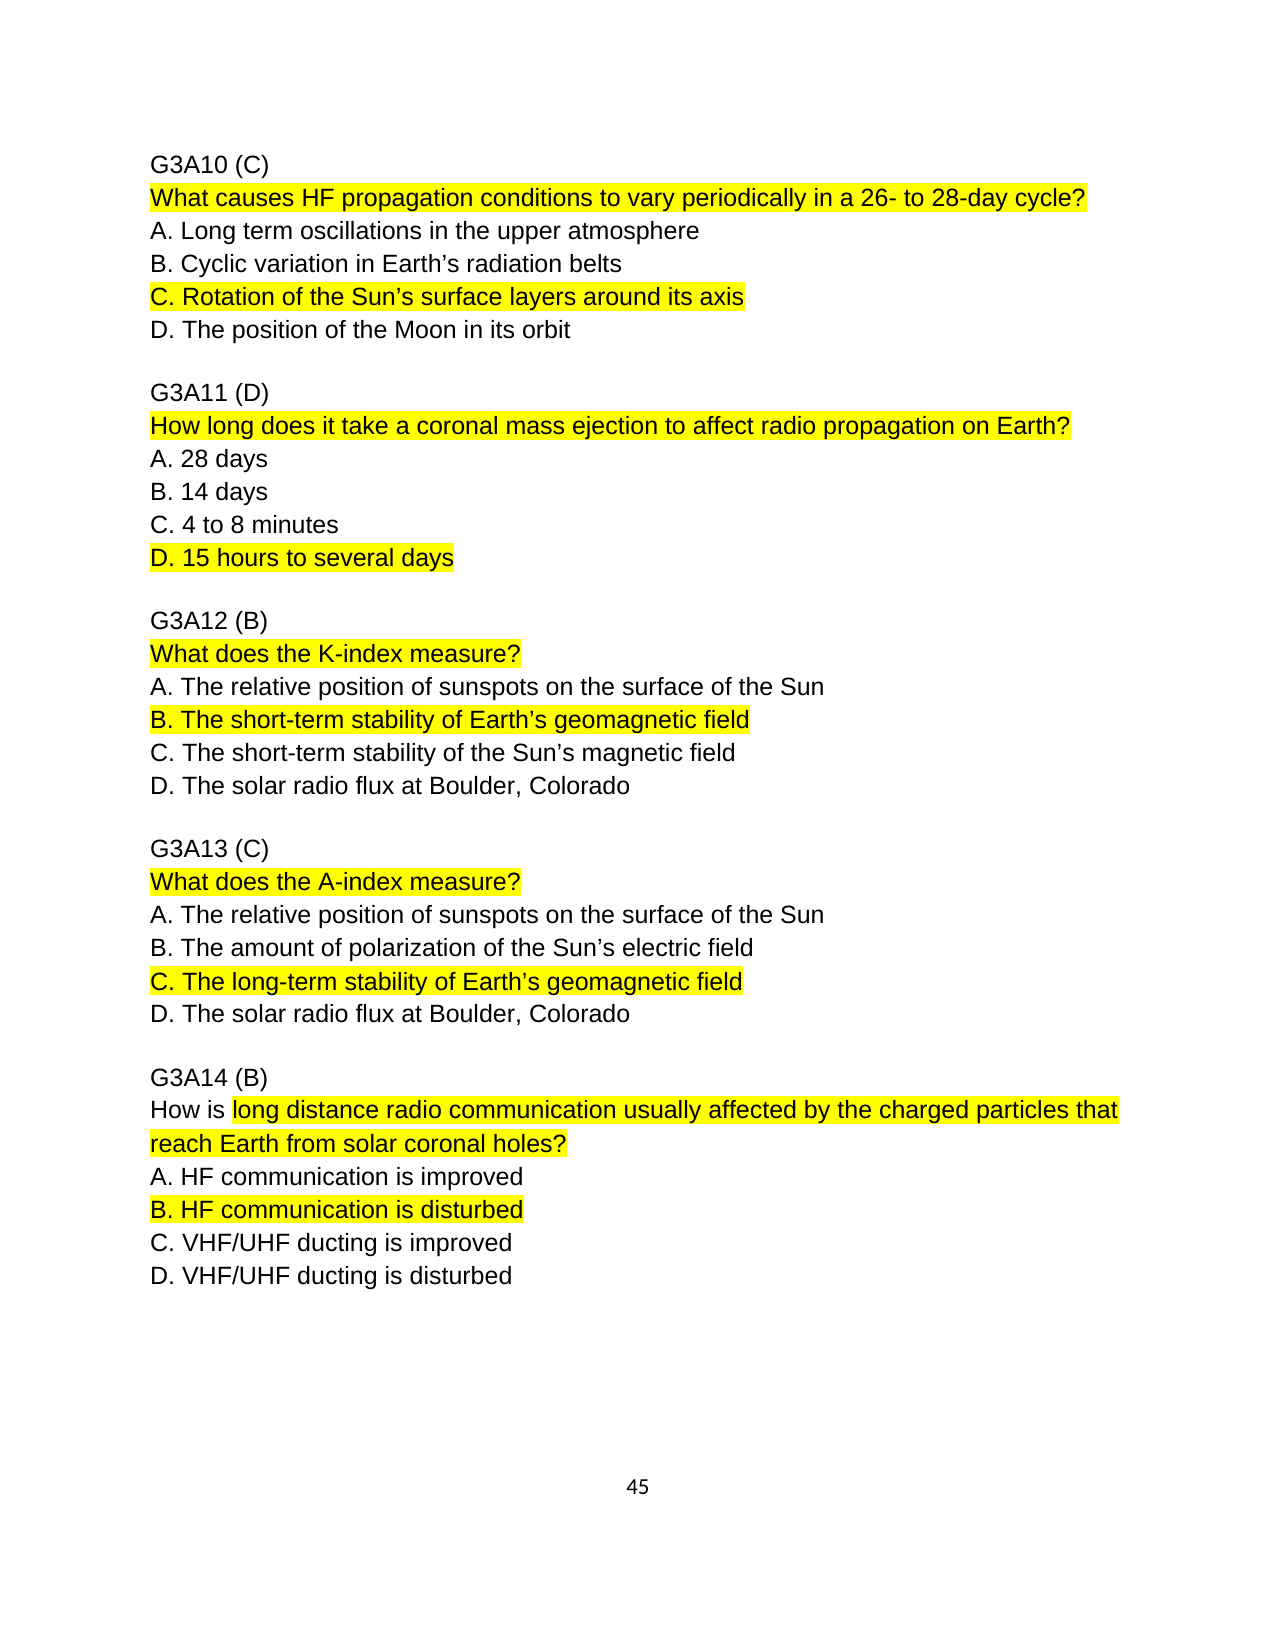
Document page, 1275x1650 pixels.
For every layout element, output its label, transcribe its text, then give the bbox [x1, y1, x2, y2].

text G3A12 (B) What does the K-index measure? A. The relative position of sunspots on the surface of the Sun B. The short-term stability of Earth’s geomagnetic field C. The short-term stability of the Sun’s magnetic field D. The solar radio flux at Boulder, Colorado [150, 606, 1125, 800]
text G3A11 (D) How long does it take a coronal mass ejection to affect radio propagation on Earth? A. 28 days B. 14 days C. 4 to 8 minutes D. 15 hours to several days [150, 378, 1125, 572]
text G3A13 (C) What does the A-index measure? A. The relative position of sunspots on the surface of the Sun B. The amount of polarization of the Sun’s electric field C. The long-term stability of Earth’s geomagnetic field D. The solar radio flux at Boulder, Colorado [150, 834, 1125, 1028]
text G3A14 (B) How is long distance radio communication usually affected by the charged particles that reach Earth from solar coronal holes? A. HF communication is improved B. HF communication is disturbed C. VHF/UHF ducting is improved D. VHF/UHF ducting is disturbed [150, 1062, 1125, 1289]
text G3A10 (C) What causes HF propagation conditions to vary periodically in a 26- to 28-day cycle? A. Long term oscillations in the upper atmosphere B. Cyclic variation in Earth’s radiation belts C. Rotation of the Sun’s surface layers around its axis D. The position of the Moon in its orbit [150, 150, 1125, 344]
